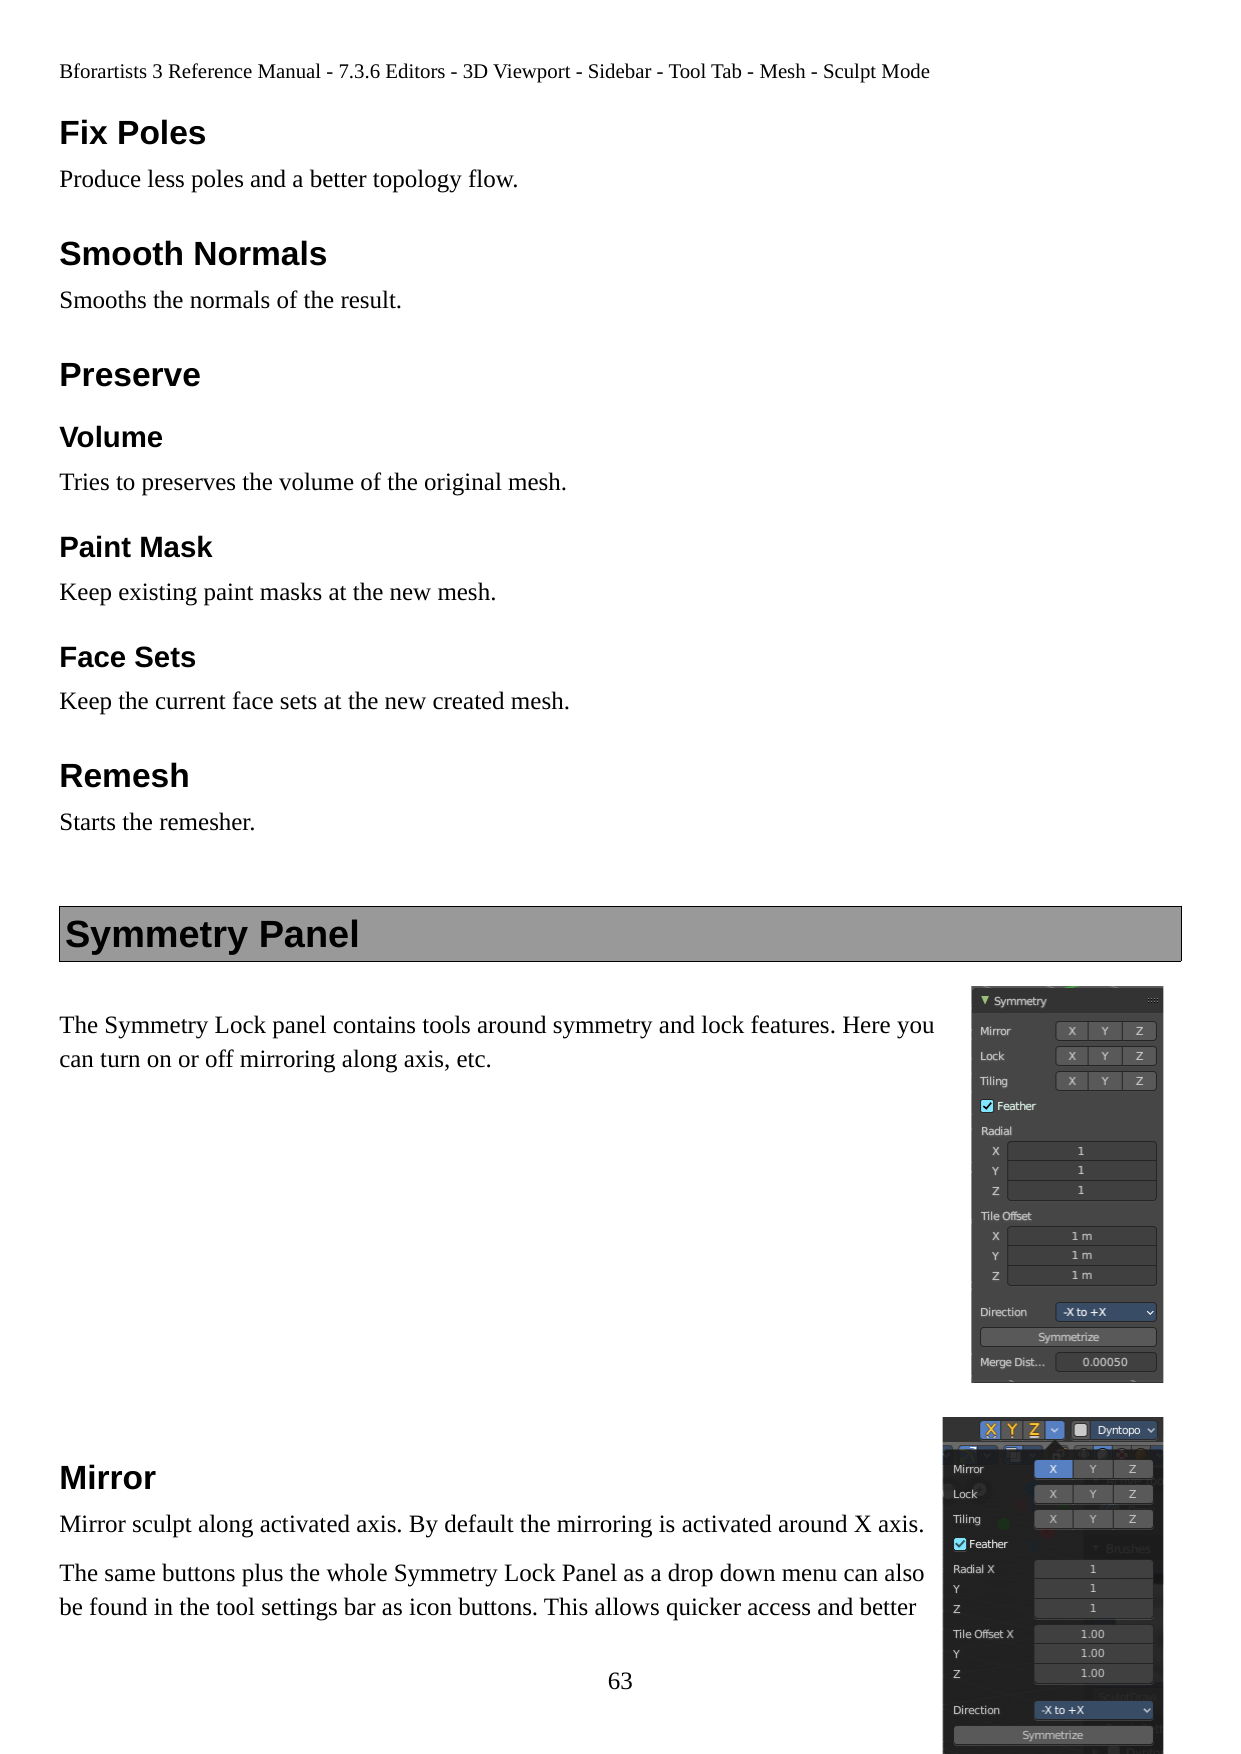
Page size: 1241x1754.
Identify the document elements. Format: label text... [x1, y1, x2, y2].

subtitle Paint Mask [59, 530, 1181, 564]
text Keep the current face sets at the new created mesh. [59, 686, 1181, 715]
subtitle Volume [59, 420, 1181, 454]
subtitle Mirror [59, 1458, 942, 1496]
subtitle Preserve [59, 355, 1181, 393]
table_header Symmetry Panel [60, 907, 1181, 961]
text The Symmetry Lock panel contains tools around symmetry and lock features. Here you can turn on or off mirroring along axis, etc. [59, 1010, 971, 1073]
subtitle Face Sets [59, 640, 1181, 674]
subtitle Fix Poles [59, 113, 1181, 151]
picture [942, 1417, 1164, 1754]
subtitle Remesh [59, 756, 1181, 795]
text The same buttons plus the whole Symmetry Lock Panel as a drop down menu can also be found in the tool settings bar as icon buttons. This allows quicker access and better [59, 1558, 942, 1621]
subtitle [1164, 1458, 1181, 1496]
picture [971, 986, 1164, 1383]
text Mirror sculpt along activated axis. By default the mirroring is activated around X axis. [59, 1509, 942, 1538]
text Keep existing paint masks at the new mesh. [59, 577, 1181, 605]
text Starts the remesher. [59, 807, 1181, 836]
text Tries to preserves the volume of the original mesh. [59, 467, 1181, 495]
text Produce less poles and a better topology flow. [59, 164, 1181, 192]
text Smooths the normals of the result. [59, 285, 1181, 313]
subtitle Smooth Normals [59, 234, 1181, 272]
